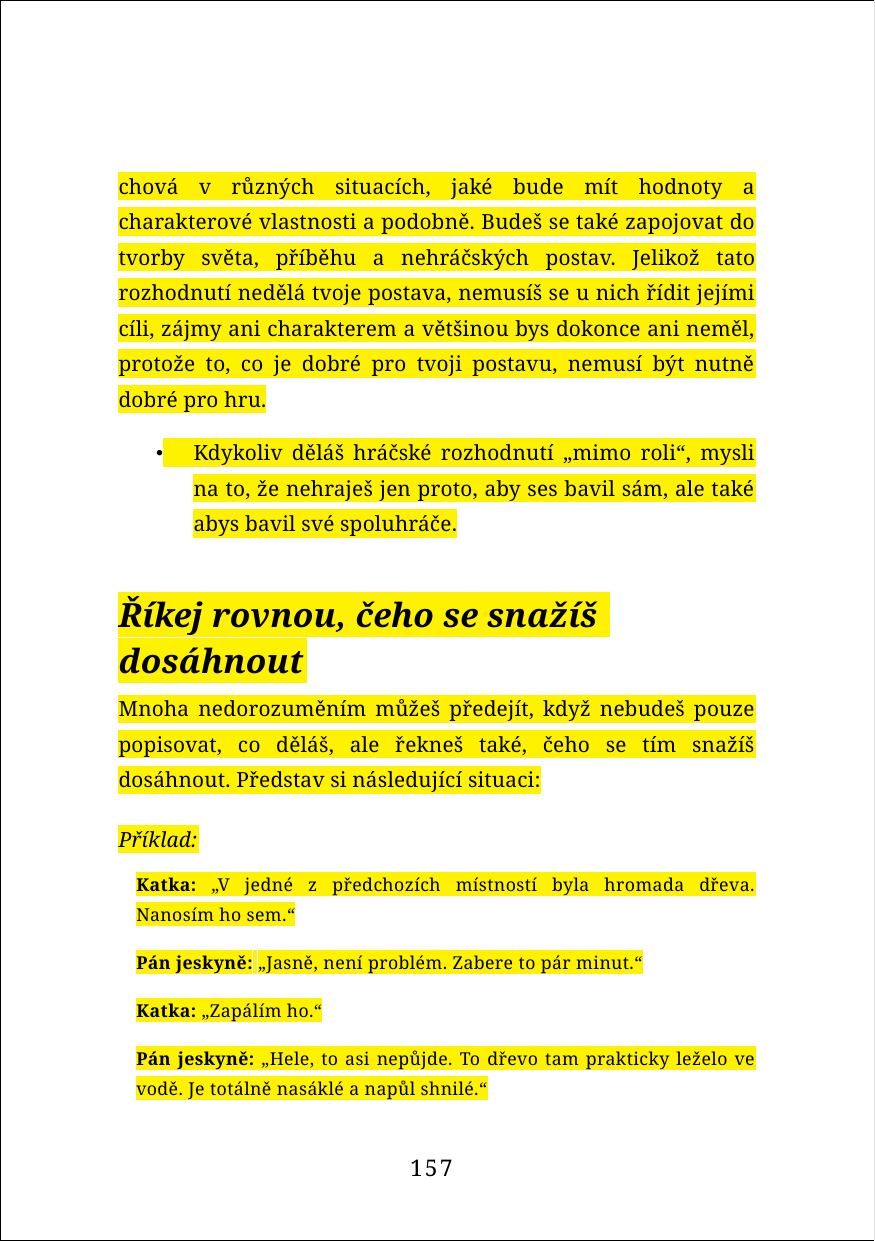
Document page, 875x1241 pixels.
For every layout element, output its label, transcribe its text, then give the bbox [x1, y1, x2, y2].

text Katka: „Zapálím ho.“ [136, 998, 756, 1022]
text Pán jeskyně: „Jasně, není problém. Zabere to pár minut.“ [136, 950, 756, 974]
text Příklad: [118, 825, 756, 853]
text Pán jeskyně: „Hele, to asi nepůjde. To dřevo tam prakticky leželo ve vodě. Je totálně nasáklé a napůl shnilé.“ [136, 1046, 756, 1100]
text Katka: „V jedné z předchozích místností byla hromada dřeva. Nanosím ho sem.“ [136, 872, 756, 926]
subtitle Říkej rovnou, čeho se snažíš dosáhnout [118, 592, 756, 683]
text chová v různých situacích, jaké bude mít hodnoty a charakterové vlastnosti a podobně. Budeš se také zapojovat do tvorby světa, příběhu a nehráčských postav. Jelikož tato rozhodnutí nedělá tvoje postava, nemusíš se u nich řídit jejími cíli, zájmy ani charakterem a většinou bys dokonce ani neměl, protože to, co je dobré pro tvoji postavu, nemusí být nutně dobré pro hru. [118, 172, 756, 413]
text Mnoha nedorozuměním můžeš předejít, když nebudeš pouze popisovat, co děláš, ale řekneš také, čeho se tím snažíš dosáhnout. Představ si následující situaci: [118, 694, 756, 794]
list Kdykoliv děláš hráčské rozhodnutí „mimo roli“, mysli na to, že nehraješ jen proto, aby ses bavil sám, ale také abys bavil své spoluhráče. [156, 438, 756, 538]
